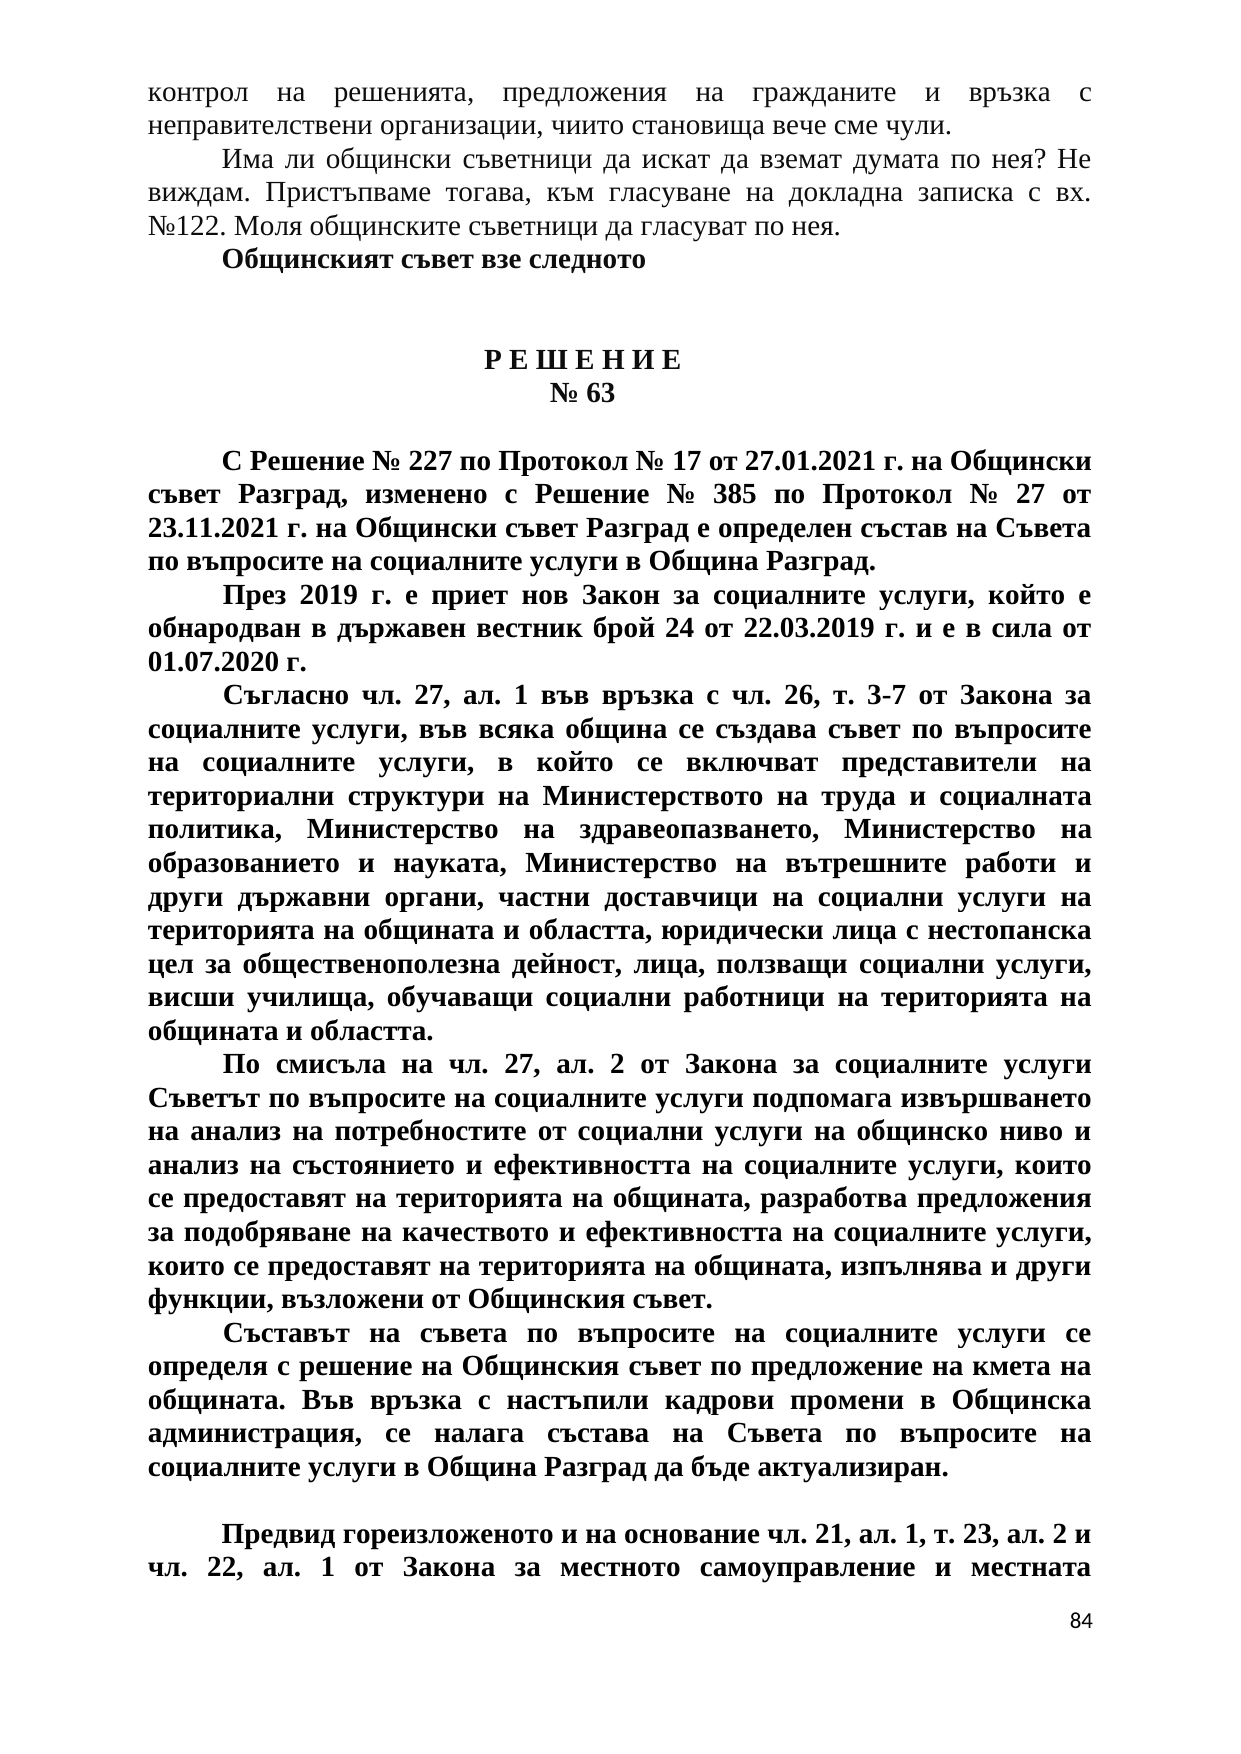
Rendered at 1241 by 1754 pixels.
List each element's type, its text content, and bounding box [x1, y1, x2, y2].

text Съгласно чл. 27, ал. 1 във връзка с чл. 26, т. 3-7 от Закона за социалните услуги, във всяка община се създава съвет по въпросите на социалните услуги, в който се включват представители на териториални структури на Министерството на труда и социалната политика, Министерство на здравеопазването, Министерство на образованието и науката, Министерство на вътрешните работи и други държавни органи, частни доставчици на социални услуги на територията на общината и областта, юридически лица с нестопанска цел за общественополезна дейност, лица, ползващи социални услуги, висши училища, обучаващи социални работници на територията на общината и областта. [148, 677, 1093, 1046]
text През 2019 г. е приет нов Закон за социалните услуги, който е обнародван в държавен вестник брой 24 от 22.03.2019 г. и е в сила от 01.07.2020 г. [148, 577, 1093, 677]
text Има ли общински съветници да искат да вземат думата по нея? Не виждам. Пристъпваме тогава, към гласуване на докладна записка с вх.№122. Моля общинските съветници да гласуват по нея. [148, 141, 1093, 241]
text По смисъла на чл. 27, ал. 2 от Закона за социалните услуги Съветът по въпросите на социалните услуги подпомага извършването на анализ на потребностите от социални услуги на общинско ниво и анализ на състоянието и ефективността на социалните услуги, които се предоставят на територията на общината, разработва предложения за подобряване на качеството и ефективността на социалните услуги, които се предоставят на територията на общината, изпълнява и други функции, възложени от Общинския съвет. [148, 1046, 1093, 1315]
text Р Е Ш Е Н И Е [148, 342, 1093, 376]
text С Решение № 227 по Протокол № 17 от 27.01.2021 г. на Общински съвет Разград, изменено с Решение № 385 по Протокол № 27 от 23.11.2021 г. на Общински съвет Разград е определен състав на Съвета по въпросите на социалните услуги в Община Разград. [148, 443, 1093, 577]
text № 63 [148, 376, 1093, 409]
text Предвид гореизложеното и на основание чл. 21, ал. 1, т. 23, ал. 2 и чл. 22, ал. 1 от Закона за местното самоуправление и местната [148, 1516, 1093, 1583]
text Общинският съвет взе следното [148, 241, 1093, 275]
text контрол на решенията, предложения на гражданите и връзка с неправителствени организации, чиито становища вече сме чули. [148, 74, 1093, 141]
text Съставът на съвета по въпросите на социалните услуги се определя с решение на Общинския съвет по предложение на кмета на общината. Във връзка с настъпили кадрови промени в Общинска администрация, се налага състава на Съвета по въпросите на социалните услуги в Община Разград да бъде актуализиран. [148, 1315, 1093, 1482]
